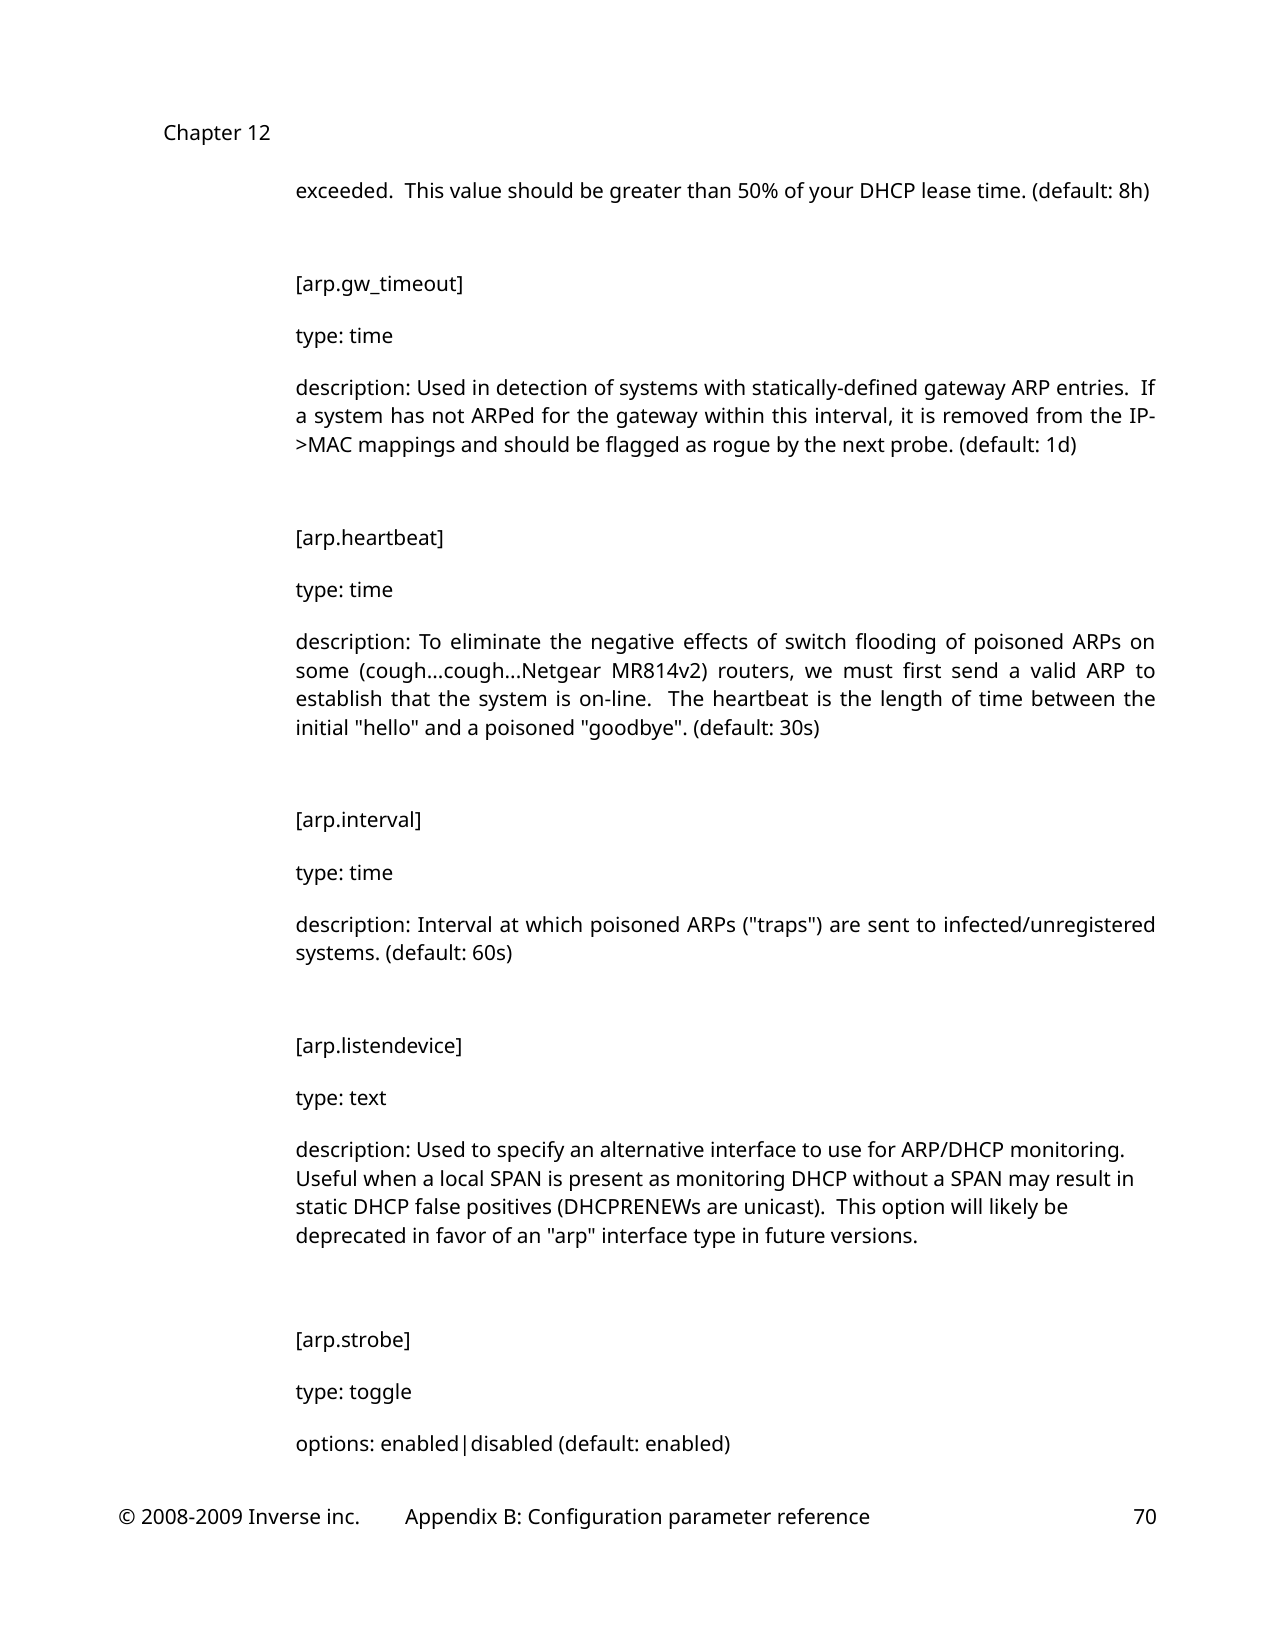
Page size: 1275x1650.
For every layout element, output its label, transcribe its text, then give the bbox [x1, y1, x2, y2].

text type: time [295, 858, 1157, 886]
text exceeded. This value should be greater than 50% of your DHCP lease time. (default: 8h) [295, 176, 1157, 204]
text type: toggle [295, 1377, 1157, 1405]
text description: Interval at which poisoned ARPs ("traps") are sent to infected/unregistered systems. (default: 60s) [295, 910, 1157, 967]
text type: time [295, 575, 1157, 604]
text type: time [295, 321, 1157, 349]
text description: Used to specify an alternative interface to use for ARP/DHCP monitoring. Useful when a local SPAN is present as monitoring DHCP without a SPAN may result in static DHCP false positives (DHCPRENEWs are unicast). This option will likely be deprecated in favor of an "arp" interface type in future versions. [295, 1135, 1157, 1249]
text description: To eliminate the negative effects of switch flooding of poisoned ARPs on some (cough...cough...Netgear MR814v2) routers, we must first send a valid ARP to establish that the system is on-line. The heartbeat is the length of time between the initial "hello" and a poisoned "goodbye". (default: 30s) [295, 627, 1157, 741]
text options: enabled|disabled (default: enabled) [295, 1429, 1157, 1457]
text [arp.heartbeat] [295, 523, 1157, 552]
text type: text [295, 1083, 1157, 1112]
text [arp.listendevice] [295, 1031, 1157, 1060]
text [arp.strobe] [295, 1325, 1157, 1353]
text [arp.gw_timeout] [295, 269, 1157, 297]
text description: Used in detection of systems with statically-defined gateway ARP entries. If a system has not ARPed for the gateway within this interval, it is removed from the IP->MAC mappings and should be flagged as rogue by the next probe. (default: 1d) [295, 373, 1157, 458]
text [arp.interval] [295, 806, 1157, 834]
